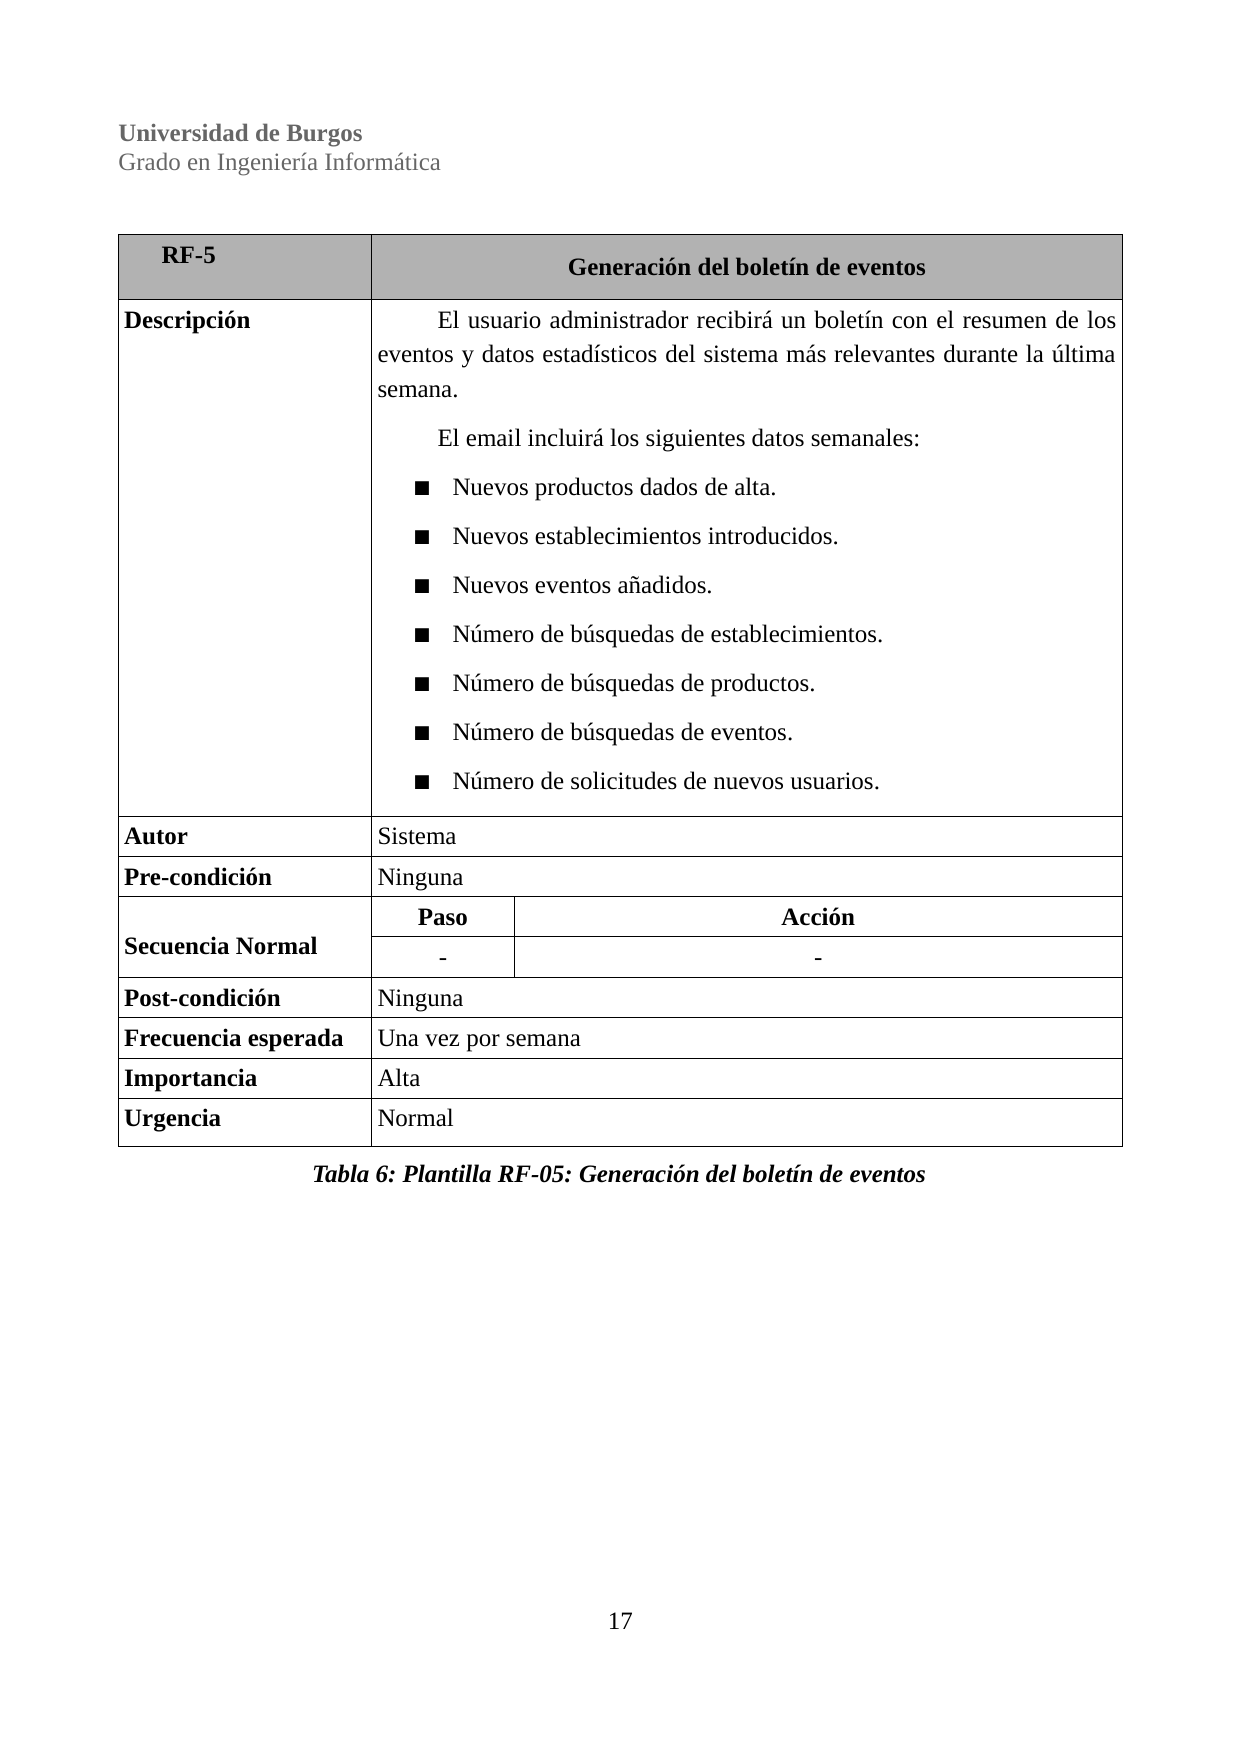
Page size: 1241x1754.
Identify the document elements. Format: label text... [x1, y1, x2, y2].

table_cell Paso [372, 897, 514, 936]
table_header [119, 235, 371, 299]
table_cell Frecuencia esperada [119, 1018, 371, 1057]
table_cell Secuencia Normal [119, 897, 371, 977]
table_cell Acción [515, 897, 1122, 936]
table_cell - [515, 937, 1122, 977]
table_cell Alta [372, 1059, 1122, 1098]
table_cell Post-condición [119, 978, 371, 1017]
table_header Generación del boletín de eventos [372, 235, 1122, 299]
table_cell - [372, 937, 514, 977]
table_cell Pre-condición [119, 857, 371, 896]
table_cell Ninguna [372, 978, 1122, 1017]
table_cell Sistema [372, 817, 1122, 856]
table_cell Una vez por semana [372, 1018, 1122, 1057]
table_cell Ninguna [372, 857, 1122, 896]
table_cell El usuario administrador recibirá un boletín con el resumen de los eventos y datos estadísticos del sistema más relevantes durante la última semana. El email incluirá los siguientes datos semanales: Nuevos productos dados de alta. Nuevos establecimientos introducidos. Nuevos eventos añadidos. Número de búsquedas de establecimientos. Número de búsquedas de productos. Número de búsquedas de eventos. Número de solicitudes de nuevos usuarios. [372, 300, 1122, 816]
table_cell Normal [372, 1099, 1122, 1146]
table_cell Urgencia [119, 1099, 371, 1146]
table_cell Autor [119, 817, 371, 856]
table_cell Descripción [119, 300, 371, 816]
text Tabla 6: Plantilla RF-05: Generación del boletín de eventos [118, 1159, 1122, 1188]
table_cell Importancia [119, 1059, 371, 1098]
